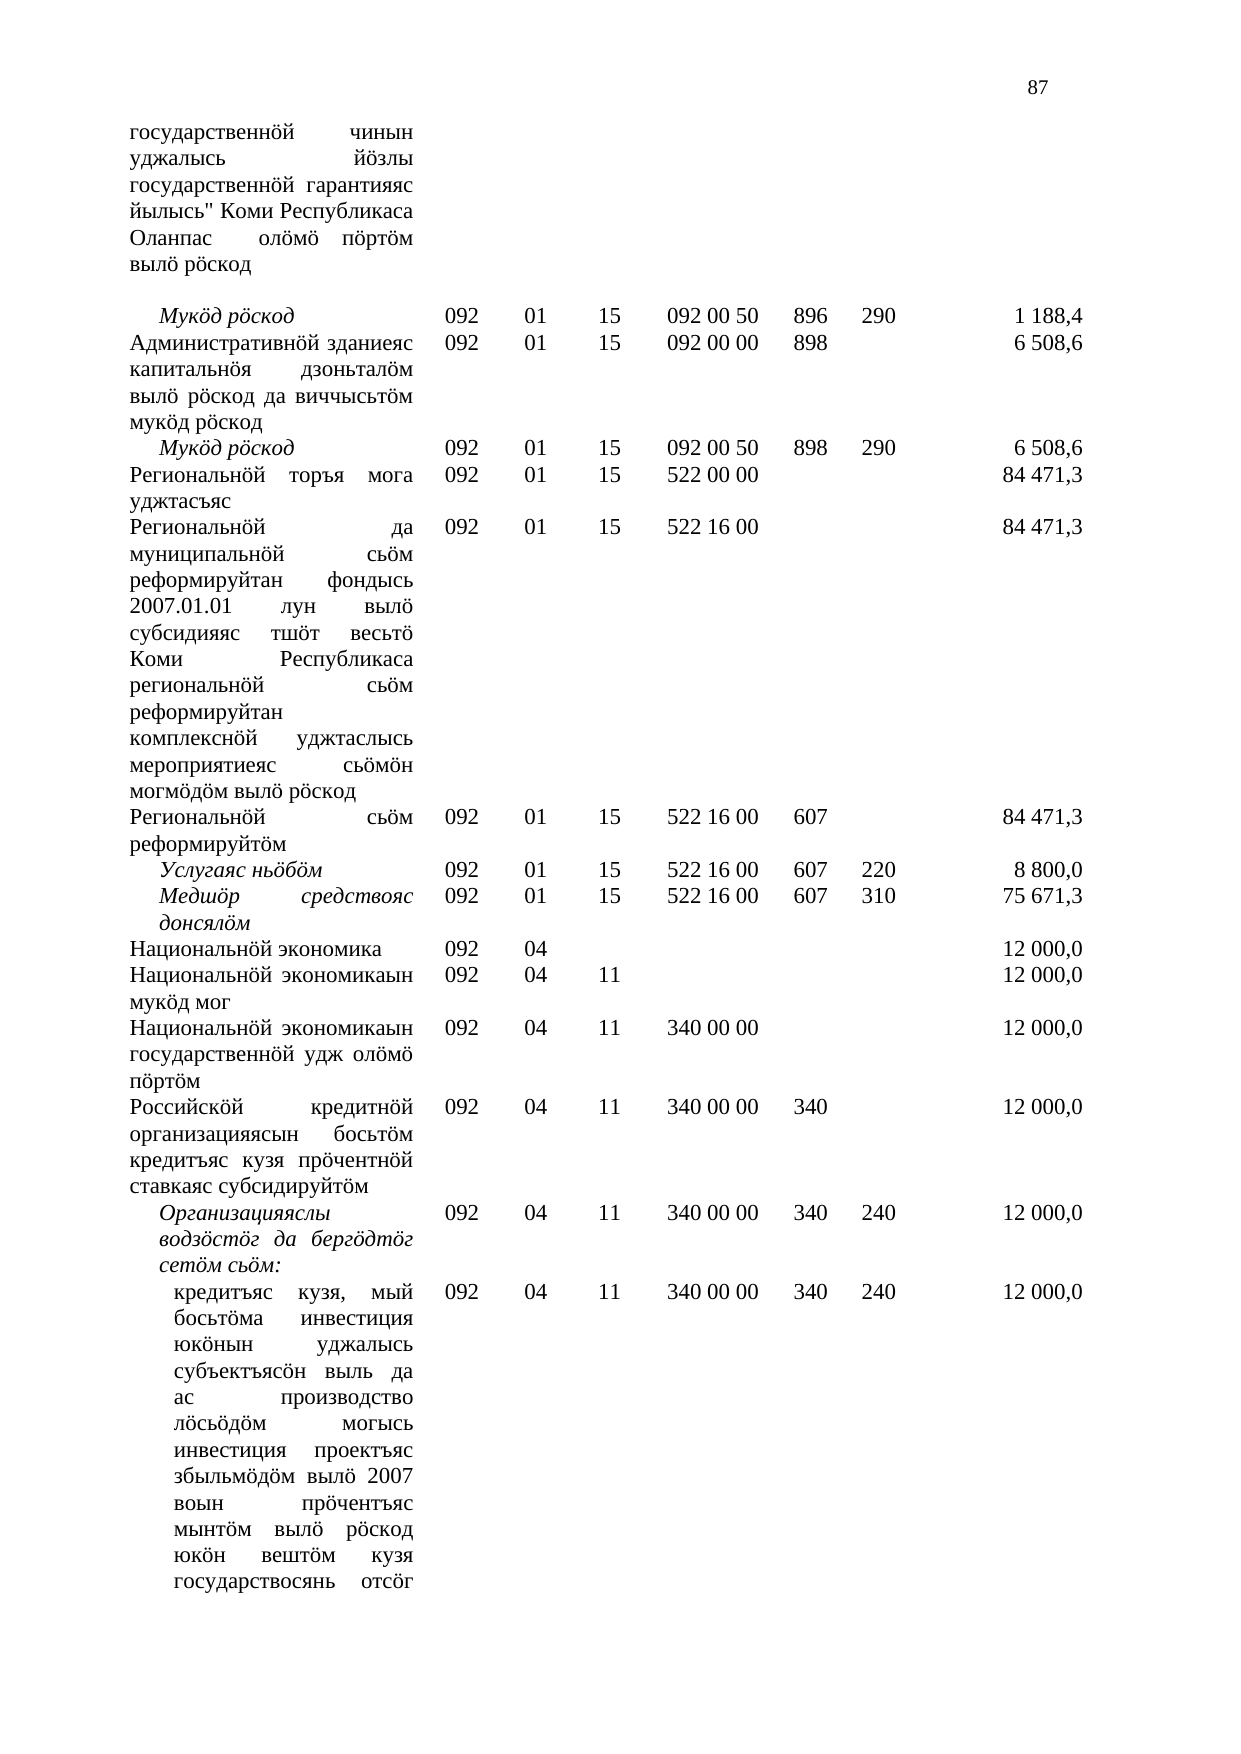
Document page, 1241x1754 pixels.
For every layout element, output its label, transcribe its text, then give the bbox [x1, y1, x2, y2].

table_cell [779, 1014, 842, 1093]
table_cell 240 [842, 1278, 916, 1594]
table_cell Региональнöй да муниципальнöй сьöм реформируйтан фондысь 2007.01.01 лун вылö субсидияяс тшöт весьтö Коми Республикаса региональнöй сьöм реформируйтан комплекснöй уджтаслысь мероприятиеяс сьöмöн могмöдöм вылö рöскод [118, 514, 425, 803]
table_cell 240 [842, 1199, 916, 1278]
table_cell 12 000,0 [916, 1093, 1094, 1199]
table_cell [842, 118, 916, 303]
table_cell 220 [842, 856, 916, 882]
table_cell 04 [499, 1014, 572, 1093]
table_cell 04 [499, 961, 572, 1014]
table_cell [779, 118, 842, 303]
table_cell 340 00 00 [646, 1278, 779, 1594]
table_cell 092 [425, 514, 498, 803]
table_cell 01 [499, 883, 572, 935]
table_cell [842, 961, 916, 1014]
table_cell 84 471,3 [916, 461, 1094, 513]
table_cell 04 [499, 935, 572, 961]
table_cell Медшöр средствояс донсялöм [118, 883, 425, 935]
table_cell [779, 514, 842, 803]
table_cell Российскöй кредитнöй организацияясын босьтöм кредитъяс кузя прöчентнöй ставкаяс субсидируйтöм [118, 1093, 425, 1199]
table_cell 84 471,3 [916, 514, 1094, 803]
table_cell 092 [425, 935, 498, 961]
table_cell 290 [842, 434, 916, 461]
table_cell [842, 461, 916, 513]
table_cell 11 [573, 1199, 646, 1278]
table_cell 340 [779, 1093, 842, 1199]
table_cell 12 000,0 [916, 1199, 1094, 1278]
table_cell 15 [573, 514, 646, 803]
table_cell 04 [499, 1093, 572, 1199]
table_cell 11 [573, 1278, 646, 1594]
table_cell 092 [425, 961, 498, 1014]
table_cell 11 [573, 1093, 646, 1199]
table_cell 522 00 00 [646, 461, 779, 513]
table_cell [842, 803, 916, 856]
table_cell 522 16 00 [646, 514, 779, 803]
table_cell 898 [779, 434, 842, 461]
table_cell 092 [425, 803, 498, 856]
table_cell 898 [779, 329, 842, 434]
table_cell 092 [425, 329, 498, 434]
table_cell Организацияяслы водзöстöг да бергöдтöг сетöм сьöм: [118, 1199, 425, 1278]
table_cell 092 [425, 1093, 498, 1199]
table_cell 092 [425, 461, 498, 513]
table_cell 11 [573, 961, 646, 1014]
table_cell 092 [425, 883, 498, 935]
table_cell Региональнöй торъя мога уджтасъяс [118, 461, 425, 513]
table_cell 340 00 00 [646, 1093, 779, 1199]
table_cell 092 [425, 303, 498, 329]
table_cell [842, 1093, 916, 1199]
table_cell 01 [499, 514, 572, 803]
table_cell 12 000,0 [916, 935, 1094, 961]
table_cell 6 508,6 [916, 329, 1094, 434]
table_cell 340 00 00 [646, 1199, 779, 1278]
table_cell 522 16 00 [646, 883, 779, 935]
table_cell Административнöй зданиеяс капитальнöя дзоньталöм вылö рöскод да виччысьтöм мукöд рöскод [118, 329, 425, 434]
table_cell 01 [499, 303, 572, 329]
table_cell 84 471,3 [916, 803, 1094, 856]
table_cell [779, 961, 842, 1014]
table_cell 15 [573, 329, 646, 434]
table_cell [573, 935, 646, 961]
table_cell 15 [573, 883, 646, 935]
table_cell [842, 935, 916, 961]
table_cell [842, 514, 916, 803]
table_cell 8 800,0 [916, 856, 1094, 882]
table_cell Национальнöй экономикаын мукöд мог [118, 961, 425, 1014]
table_cell 15 [573, 434, 646, 461]
table_cell [499, 118, 572, 303]
table_cell 01 [499, 329, 572, 434]
table_cell 290 [842, 303, 916, 329]
table_cell 607 [779, 803, 842, 856]
table_cell 1 188,4 [916, 303, 1094, 329]
table_cell 092 00 00 [646, 329, 779, 434]
table_cell [425, 118, 498, 303]
table_cell Мукöд рöскод [118, 303, 425, 329]
table_cell 522 16 00 [646, 803, 779, 856]
table_cell [779, 461, 842, 513]
table_cell государственнöй чинын уджалысь йöзлы государственнöй гарантияяс йылысь" Коми Республикаса Оланпас олöмö пöртöм вылö рöскод [118, 118, 425, 303]
table_cell Национальнöй экономикаын государственнöй удж олöмö пöртöм [118, 1014, 425, 1093]
table_cell Услугаяс ньöбöм [118, 856, 425, 882]
table_cell [573, 118, 646, 303]
table_cell Мукöд рöскод [118, 434, 425, 461]
table_cell 15 [573, 461, 646, 513]
table_cell 11 [573, 1014, 646, 1093]
table_cell 12 000,0 [916, 961, 1094, 1014]
table_cell [646, 935, 779, 961]
table_cell [842, 329, 916, 434]
table_cell 092 00 50 [646, 434, 779, 461]
table_cell 522 16 00 [646, 856, 779, 882]
table_cell 092 [425, 856, 498, 882]
table_cell 04 [499, 1278, 572, 1594]
table_cell 01 [499, 803, 572, 856]
table_cell 092 [425, 434, 498, 461]
table_cell 340 [779, 1199, 842, 1278]
table_cell 15 [573, 803, 646, 856]
table_cell [842, 1014, 916, 1093]
table_cell 310 [842, 883, 916, 935]
table_cell 04 [499, 1199, 572, 1278]
table_cell 340 00 00 [646, 1014, 779, 1093]
table_cell 15 [573, 303, 646, 329]
table_cell 092 [425, 1278, 498, 1594]
table_cell 607 [779, 883, 842, 935]
table_cell 01 [499, 461, 572, 513]
table_cell 607 [779, 856, 842, 882]
table_cell [779, 935, 842, 961]
table_cell 01 [499, 434, 572, 461]
table_cell 12 000,0 [916, 1278, 1094, 1594]
table_cell [646, 118, 779, 303]
table_cell 6 508,6 [916, 434, 1094, 461]
table_cell 75 671,3 [916, 883, 1094, 935]
table_cell 896 [779, 303, 842, 329]
table_cell 01 [499, 856, 572, 882]
table_cell Региональнöй сьöм реформируйтöм [118, 803, 425, 856]
table_cell 092 [425, 1014, 498, 1093]
table_cell кредитъяс кузя, мый босьтöма инвестиция юкöнын уджалысь субъектъясöн выль да ас производство лöсьöдöм могысь инвестиция проектъяс збыльмöдöм вылö 2007 воын прöчентъяс мынтöм вылö рöскод юкöн вештöм кузя государствосянь отсöг [118, 1278, 425, 1594]
table_cell 092 [425, 1199, 498, 1278]
table_cell 15 [573, 856, 646, 882]
table_cell 12 000,0 [916, 1014, 1094, 1093]
table_cell 092 00 50 [646, 303, 779, 329]
table_cell 340 [779, 1278, 842, 1594]
table_cell Национальнöй экономика [118, 935, 425, 961]
table_cell [646, 961, 779, 1014]
table_cell [916, 118, 1094, 303]
